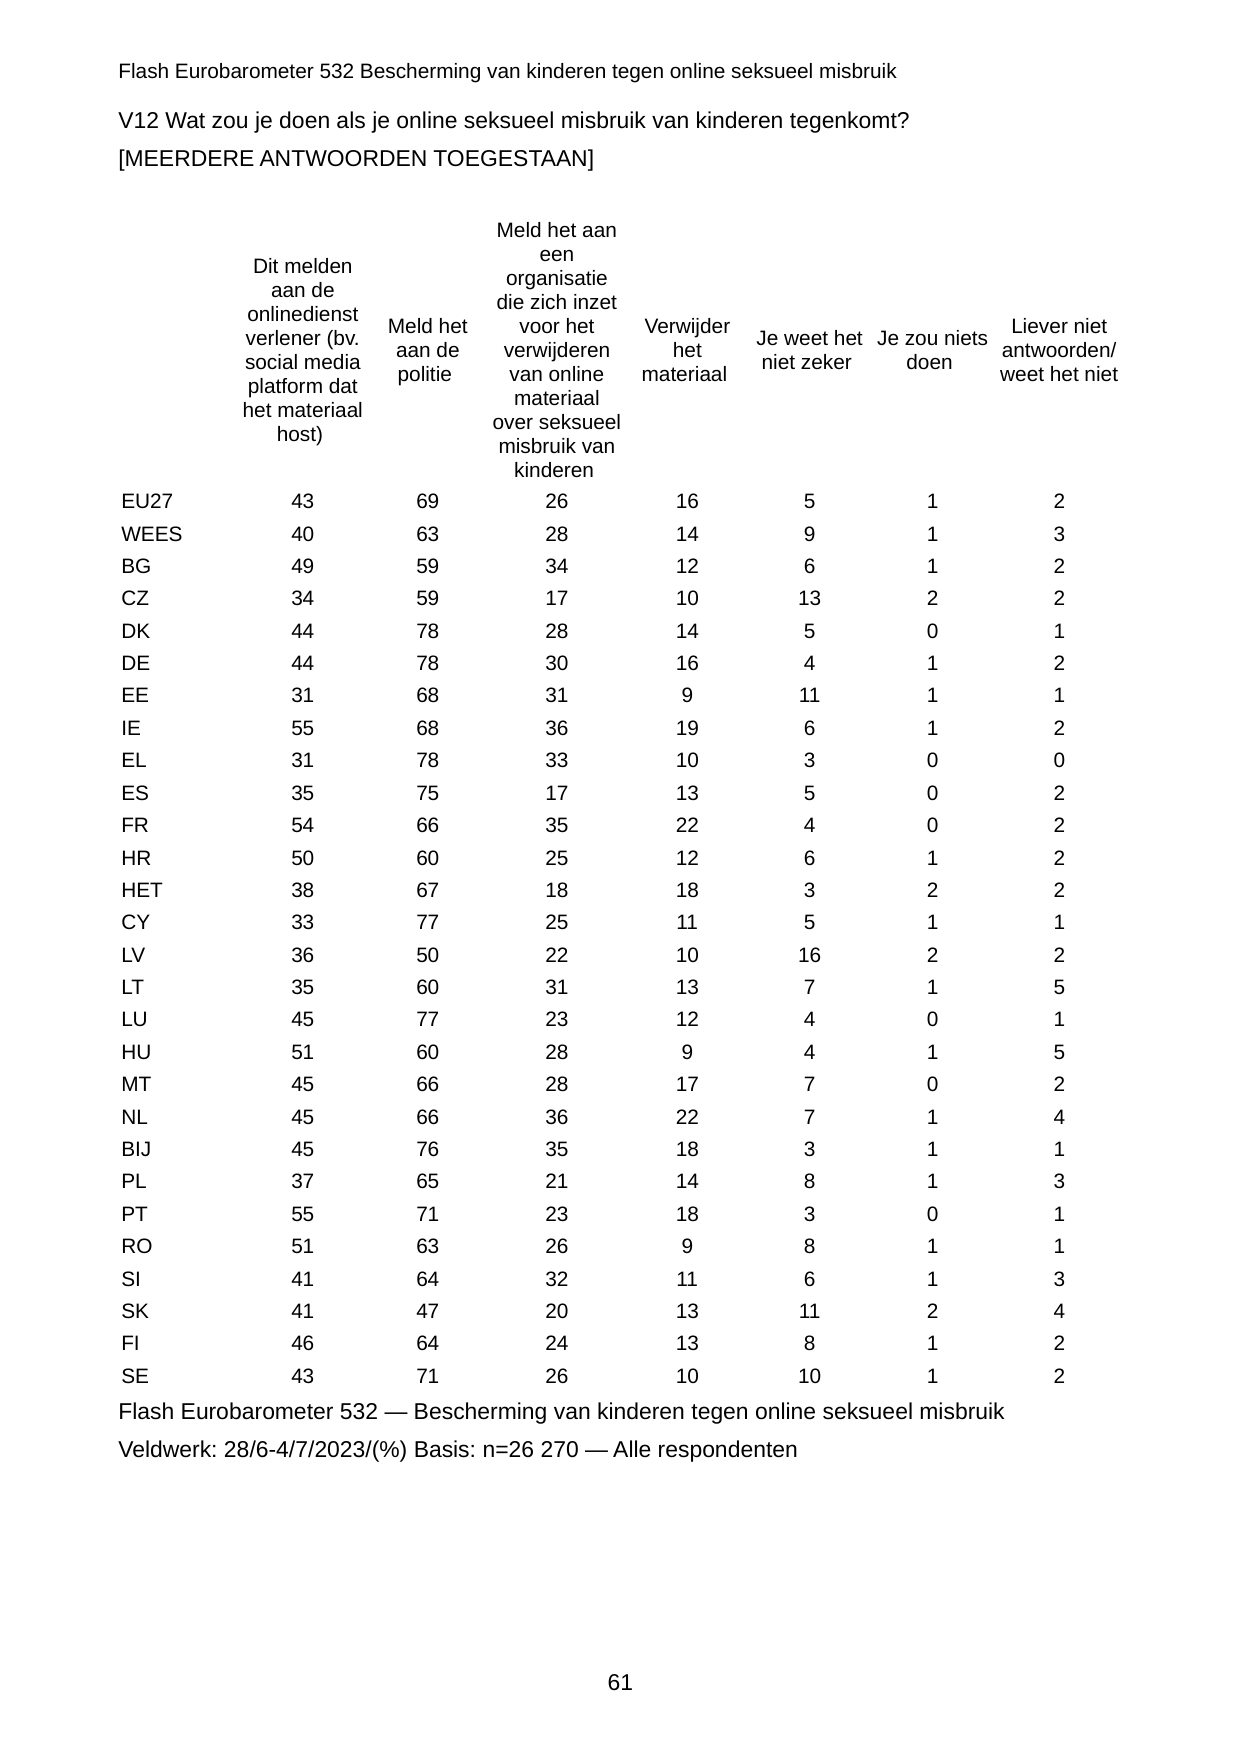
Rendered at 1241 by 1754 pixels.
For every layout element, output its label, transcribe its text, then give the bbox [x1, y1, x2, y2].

table_cell 3 [996, 1262, 1122, 1295]
table_cell BIJ [118, 1133, 239, 1165]
table_cell 1 [869, 1262, 996, 1295]
table_cell 71 [366, 1360, 489, 1392]
table_cell 76 [366, 1133, 489, 1165]
table_cell 2 [996, 647, 1122, 679]
table_cell 77 [366, 1003, 489, 1036]
table_cell 2 [869, 582, 996, 614]
table_cell CZ [118, 582, 239, 614]
table_header Verwijder het materiaal [624, 215, 750, 485]
table_cell 63 [366, 1230, 489, 1262]
table_cell 45 [239, 1003, 366, 1036]
table_cell 10 [750, 1360, 869, 1392]
table_cell 2 [996, 841, 1122, 873]
table_cell 4 [750, 647, 869, 679]
table_cell EE [118, 679, 239, 712]
table_cell 35 [239, 971, 366, 1003]
table_cell 0 [869, 776, 996, 809]
table_cell PL [118, 1165, 239, 1197]
table_cell 60 [366, 1036, 489, 1068]
table_cell 30 [489, 647, 624, 679]
table_cell 12 [624, 550, 750, 582]
table_cell 11 [750, 679, 869, 712]
text V12 Wat zou je doen als je online seksueel misbruik van kinderen tegenkomt? [118, 107, 1122, 133]
table_cell 5 [750, 485, 869, 517]
text Veldwerk: 28/6-4/7/2023/(%) Basis: n=26 270 — Alle respondenten [118, 1436, 1122, 1462]
table_cell LT [118, 971, 239, 1003]
table_cell BG [118, 550, 239, 582]
table_cell 1 [869, 1230, 996, 1262]
table_cell 63 [366, 517, 489, 549]
table_cell CY [118, 906, 239, 938]
table_header [118, 215, 239, 485]
table_cell 21 [489, 1165, 624, 1197]
table_cell 68 [366, 712, 489, 744]
table_cell 60 [366, 971, 489, 1003]
table_cell 16 [624, 647, 750, 679]
table_cell 8 [750, 1230, 869, 1262]
table_cell 5 [750, 906, 869, 938]
table_cell 3 [750, 874, 869, 906]
table_cell 45 [239, 1133, 366, 1165]
table_cell 14 [624, 1165, 750, 1197]
table_cell 12 [624, 1003, 750, 1036]
table_cell 32 [489, 1262, 624, 1295]
table_cell 40 [239, 517, 366, 549]
table_cell 13 [624, 776, 750, 809]
table_cell 11 [750, 1295, 869, 1327]
table_cell 23 [489, 1198, 624, 1230]
table_cell 1 [869, 1165, 996, 1197]
table_cell 7 [750, 1068, 869, 1100]
table_cell EU27 [118, 485, 239, 517]
table_cell 5 [996, 1036, 1122, 1068]
table_cell NL [118, 1100, 239, 1133]
table_cell 9 [750, 517, 869, 549]
table_cell 16 [750, 938, 869, 971]
table_cell 11 [624, 1262, 750, 1295]
table_cell 2 [996, 712, 1122, 744]
table_cell 64 [366, 1327, 489, 1359]
table_cell 26 [489, 485, 624, 517]
text [MEERDERE ANTWOORDEN TOEGESTAAN] [118, 145, 1122, 171]
table_cell 0 [869, 1068, 996, 1100]
table_cell LV [118, 938, 239, 971]
table_cell SK [118, 1295, 239, 1327]
table_cell 78 [366, 647, 489, 679]
table_cell 1 [869, 1360, 996, 1392]
table_cell 28 [489, 517, 624, 549]
table_cell 64 [366, 1262, 489, 1295]
table_cell 17 [624, 1068, 750, 1100]
table_cell 45 [239, 1068, 366, 1100]
table_header Je zou niets doen [869, 215, 996, 485]
table_cell 44 [239, 647, 366, 679]
table_cell 60 [366, 841, 489, 873]
table_cell 59 [366, 582, 489, 614]
table_cell 10 [624, 582, 750, 614]
table_cell 54 [239, 809, 366, 841]
table_cell 9 [624, 679, 750, 712]
table_cell 47 [366, 1295, 489, 1327]
table_cell 41 [239, 1262, 366, 1295]
table_cell 4 [750, 1036, 869, 1068]
table_cell 65 [366, 1165, 489, 1197]
table_cell 1 [996, 1198, 1122, 1230]
table_cell 1 [996, 1133, 1122, 1165]
table_cell 0 [996, 744, 1122, 776]
table_cell 0 [869, 1003, 996, 1036]
table_cell 68 [366, 679, 489, 712]
text Flash Eurobarometer 532 — Bescherming van kinderen tegen online seksueel misbruik [118, 1398, 1122, 1424]
table_cell 66 [366, 1068, 489, 1100]
table_cell FR [118, 809, 239, 841]
table_cell 7 [750, 971, 869, 1003]
table_cell 28 [489, 1068, 624, 1100]
table_cell 13 [624, 1295, 750, 1327]
table_cell 25 [489, 906, 624, 938]
table_cell 78 [366, 614, 489, 647]
table_cell 28 [489, 614, 624, 647]
table_cell 14 [624, 517, 750, 549]
table_cell 78 [366, 744, 489, 776]
table_cell 1 [996, 906, 1122, 938]
table_cell EL [118, 744, 239, 776]
table_cell ES [118, 776, 239, 809]
table_cell 35 [489, 1133, 624, 1165]
table_cell 6 [750, 1262, 869, 1295]
table_cell 4 [996, 1295, 1122, 1327]
table_cell 50 [239, 841, 366, 873]
table_cell 1 [869, 517, 996, 549]
table_cell 26 [489, 1230, 624, 1262]
table_cell MT [118, 1068, 239, 1100]
table_cell 16 [624, 485, 750, 517]
table_cell 67 [366, 874, 489, 906]
table_cell SE [118, 1360, 239, 1392]
table_cell 13 [624, 971, 750, 1003]
table_cell 2 [996, 582, 1122, 614]
table_cell 36 [489, 712, 624, 744]
table_cell LU [118, 1003, 239, 1036]
table_cell 2 [996, 938, 1122, 971]
table_cell 3 [750, 1198, 869, 1230]
table_cell 10 [624, 744, 750, 776]
table_cell 2 [996, 1360, 1122, 1392]
table_cell 1 [996, 1230, 1122, 1262]
table_cell 11 [624, 906, 750, 938]
table_cell 35 [489, 809, 624, 841]
table_cell 22 [489, 938, 624, 971]
table_cell 31 [239, 744, 366, 776]
table_cell 13 [624, 1327, 750, 1359]
table_cell 22 [624, 1100, 750, 1133]
table_cell 66 [366, 809, 489, 841]
table_cell 46 [239, 1327, 366, 1359]
table_cell 8 [750, 1165, 869, 1197]
table_cell 9 [624, 1230, 750, 1262]
table_cell RO [118, 1230, 239, 1262]
table_cell 51 [239, 1230, 366, 1262]
table_cell 26 [489, 1360, 624, 1392]
table_header Liever niet antwoorden/weet het niet [996, 215, 1122, 485]
table_cell 1 [869, 647, 996, 679]
table_cell 75 [366, 776, 489, 809]
table_cell 33 [239, 906, 366, 938]
table_cell 35 [239, 776, 366, 809]
table_cell 1 [869, 1327, 996, 1359]
table_cell HU [118, 1036, 239, 1068]
table_cell 2 [869, 938, 996, 971]
table_cell 2 [996, 776, 1122, 809]
table_cell 4 [996, 1100, 1122, 1133]
table_cell 17 [489, 582, 624, 614]
table_cell 10 [624, 938, 750, 971]
table_cell 37 [239, 1165, 366, 1197]
table_cell 1 [996, 679, 1122, 712]
table_cell 6 [750, 841, 869, 873]
table_cell 1 [869, 841, 996, 873]
table_cell 8 [750, 1327, 869, 1359]
table_cell 0 [869, 809, 996, 841]
table_header Je weet het niet zeker [750, 215, 869, 485]
table_cell 1 [996, 614, 1122, 647]
table_cell 1 [869, 906, 996, 938]
table_cell 3 [996, 1165, 1122, 1197]
table_cell 31 [489, 679, 624, 712]
table_cell 34 [489, 550, 624, 582]
table_cell 4 [750, 1003, 869, 1036]
table_cell 6 [750, 712, 869, 744]
table_cell 34 [239, 582, 366, 614]
table_cell 17 [489, 776, 624, 809]
table_cell 2 [996, 874, 1122, 906]
table_cell 45 [239, 1100, 366, 1133]
table_cell 77 [366, 906, 489, 938]
table_cell 51 [239, 1036, 366, 1068]
table_cell 69 [366, 485, 489, 517]
table_cell 3 [750, 744, 869, 776]
table_cell 20 [489, 1295, 624, 1327]
table_cell 36 [489, 1100, 624, 1133]
table_cell 44 [239, 614, 366, 647]
table_cell 1 [869, 1036, 996, 1068]
table_cell 23 [489, 1003, 624, 1036]
table_cell 18 [624, 874, 750, 906]
table_cell 1 [869, 1133, 996, 1165]
table_cell 66 [366, 1100, 489, 1133]
table_cell 5 [750, 776, 869, 809]
table_cell 5 [750, 614, 869, 647]
table_cell 25 [489, 841, 624, 873]
table_cell 5 [996, 971, 1122, 1003]
table_cell DE [118, 647, 239, 679]
table_cell 43 [239, 1360, 366, 1392]
table_cell HET [118, 874, 239, 906]
table_cell SI [118, 1262, 239, 1295]
table_cell 18 [489, 874, 624, 906]
table_cell 2 [996, 550, 1122, 582]
table_cell 6 [750, 550, 869, 582]
table_cell 1 [869, 1100, 996, 1133]
table_cell 0 [869, 744, 996, 776]
table_cell 55 [239, 712, 366, 744]
table_cell 2 [869, 1295, 996, 1327]
table_header Meld het aan een organisatie die zich inzet voor het verwijderen van online materiaal over seksueel misbruik van kinderen [489, 215, 624, 485]
table_cell 2 [869, 874, 996, 906]
table_cell 1 [869, 679, 996, 712]
table_cell HR [118, 841, 239, 873]
table_cell 28 [489, 1036, 624, 1068]
table_cell FI [118, 1327, 239, 1359]
table_cell 33 [489, 744, 624, 776]
table_cell 31 [489, 971, 624, 1003]
table_cell 18 [624, 1133, 750, 1165]
table_cell 1 [869, 550, 996, 582]
table_cell 3 [750, 1133, 869, 1165]
table_cell 31 [239, 679, 366, 712]
table_cell 1 [869, 971, 996, 1003]
table_cell 3 [996, 517, 1122, 549]
table_cell 1 [869, 485, 996, 517]
table_cell 36 [239, 938, 366, 971]
table_cell 50 [366, 938, 489, 971]
table_cell 13 [750, 582, 869, 614]
table_cell 0 [869, 1198, 996, 1230]
table_cell DK [118, 614, 239, 647]
table_cell 38 [239, 874, 366, 906]
table_header Meld het aan de politie [366, 215, 489, 485]
table_cell 41 [239, 1295, 366, 1327]
table_cell IE [118, 712, 239, 744]
table_cell 9 [624, 1036, 750, 1068]
table_cell PT [118, 1198, 239, 1230]
table_cell 10 [624, 1360, 750, 1392]
table_cell 2 [996, 1068, 1122, 1100]
table_cell 2 [996, 485, 1122, 517]
table_cell 22 [624, 809, 750, 841]
table_cell 55 [239, 1198, 366, 1230]
table_cell 43 [239, 485, 366, 517]
table_cell 2 [996, 1327, 1122, 1359]
table_cell 14 [624, 614, 750, 647]
table_cell 18 [624, 1198, 750, 1230]
table_cell 24 [489, 1327, 624, 1359]
table_cell 7 [750, 1100, 869, 1133]
table_cell 0 [869, 614, 996, 647]
table_cell 49 [239, 550, 366, 582]
table_cell 12 [624, 841, 750, 873]
table_cell 19 [624, 712, 750, 744]
table_cell 71 [366, 1198, 489, 1230]
table_cell 4 [750, 809, 869, 841]
table_cell WEES [118, 517, 239, 549]
table_cell 2 [996, 809, 1122, 841]
table_cell 59 [366, 550, 489, 582]
table_cell 1 [869, 712, 996, 744]
table_header Dit melden aan de onlinedienstverlener (bv. social media platform dat het materiaal host) [239, 215, 366, 485]
table_cell 1 [996, 1003, 1122, 1036]
